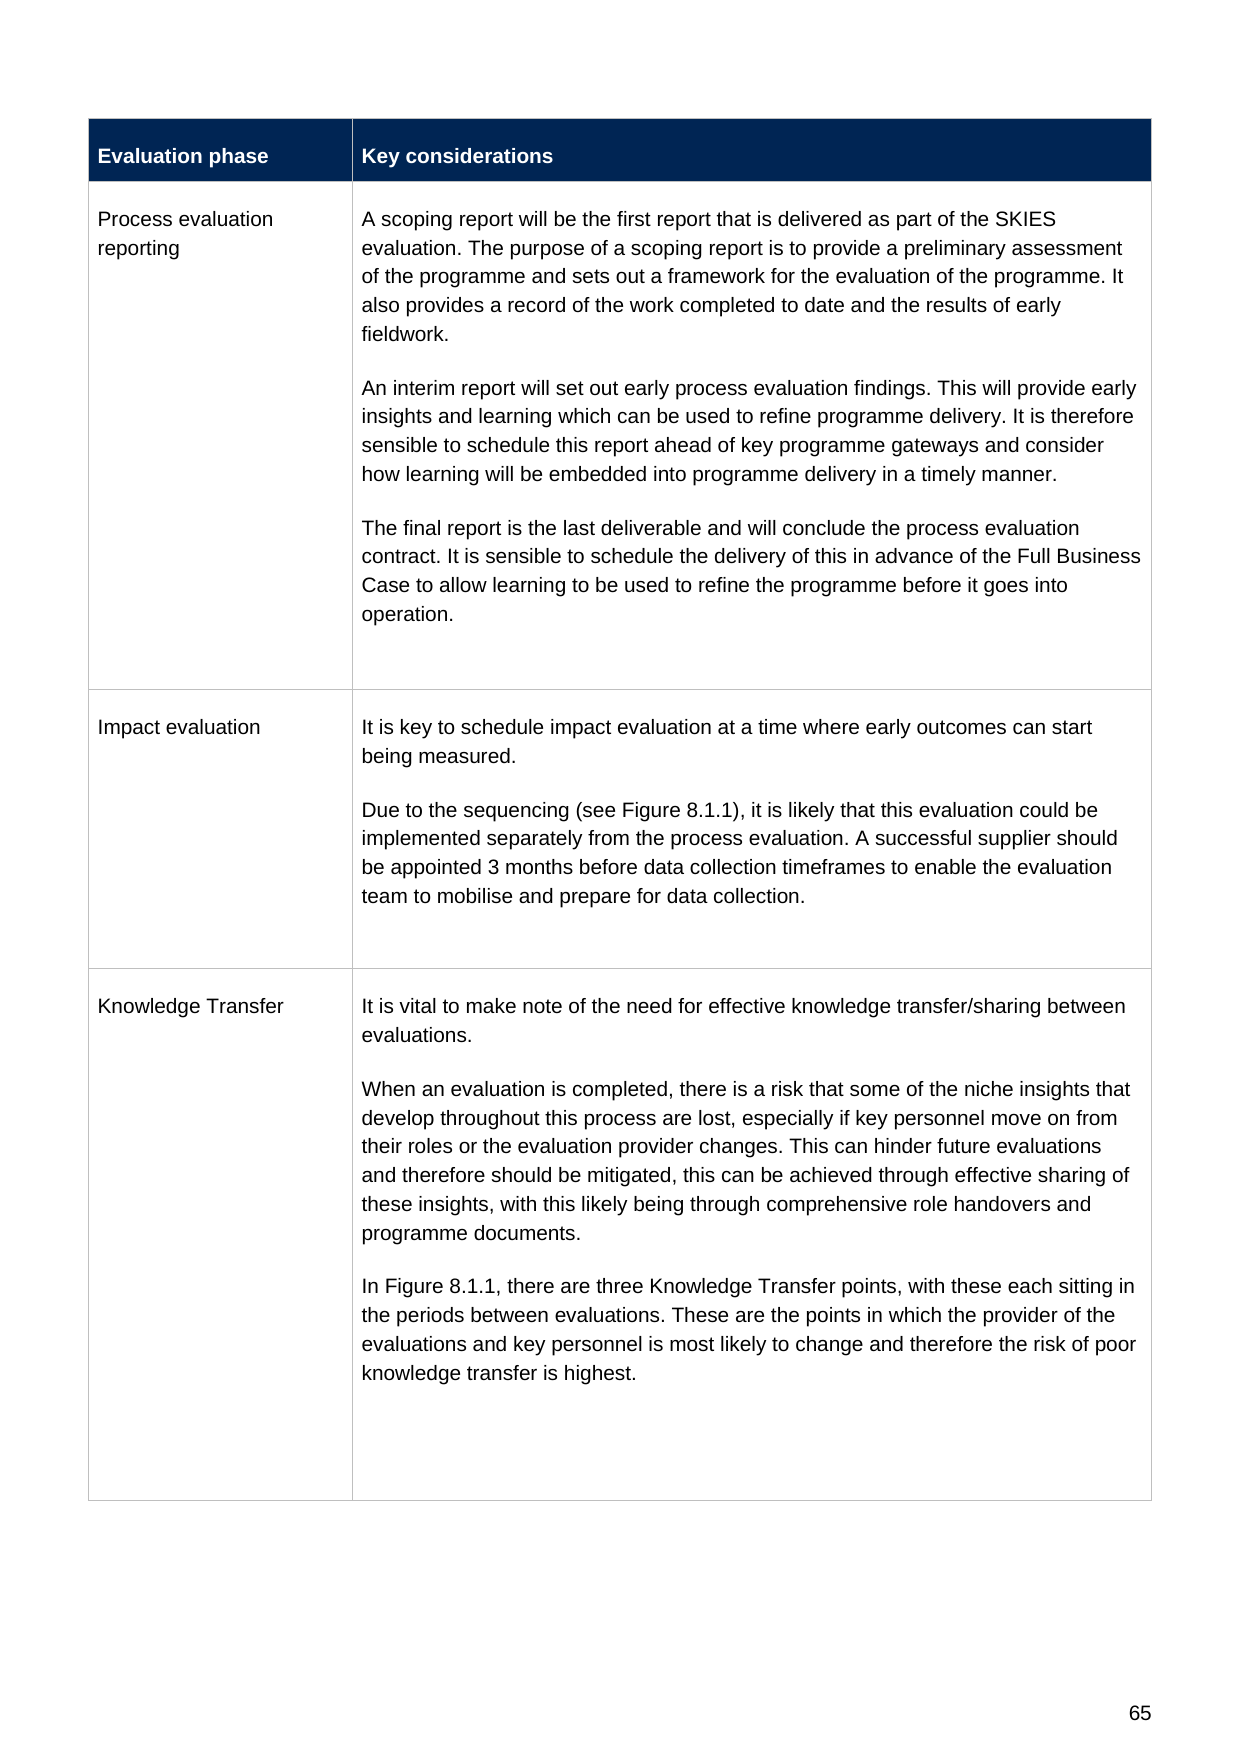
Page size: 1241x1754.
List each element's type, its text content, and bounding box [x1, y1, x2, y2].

table_header Evaluation phase [89, 119, 352, 181]
table_cell It is key to schedule impact evaluation at a time where early outcomes can start being measured. Due to the sequencing (see Figure 8.1.1), it is likely that this evaluation could be implemented separately from the process evaluation. A successful supplier should be appointed 3 months before data collection timeframes to enable the evaluation team to mobilise and prepare for data collection. [353, 690, 1151, 968]
table_cell A scoping report will be the first report that is delivered as part of the SKIES evaluation. The purpose of a scoping report is to provide a preliminary assessment of the programme and sets out a framework for the evaluation of the programme. It also provides a record of the work completed to date and the results of early fieldwork. An interim report will set out early process evaluation findings. This will provide early insights and learning which can be used to refine programme delivery. It is therefore sensible to schedule this report ahead of key programme gateways and consider how learning will be embedded into programme delivery in a timely manner. The final report is the last deliverable and will conclude the process evaluation contract. It is sensible to schedule the delivery of this in advance of the Full Business Case to allow learning to be used to refine the programme before it goes into operation. [353, 182, 1151, 689]
table_cell It is vital to make note of the need for effective knowledge transfer/sharing between evaluations. When an evaluation is completed, there is a risk that some of the niche insights that develop throughout this process are lost, especially if key personnel move on from their roles or the evaluation provider changes. This can hinder future evaluations and therefore should be mitigated, this can be achieved through effective sharing of these insights, with this likely being through comprehensive role handovers and programme documents. In Figure 8.1.1, there are three Knowledge Transfer points, with these each sitting in the periods between evaluations. These are the points in which the provider of the evaluations and key personnel is most likely to change and therefore the risk of poor knowledge transfer is highest. [353, 969, 1151, 1500]
table_cell Knowledge Transfer [89, 969, 352, 1500]
table_header Key considerations [353, 119, 1151, 181]
table_cell Impact evaluation [89, 690, 352, 968]
table_cell Process evaluation reporting [89, 182, 352, 689]
